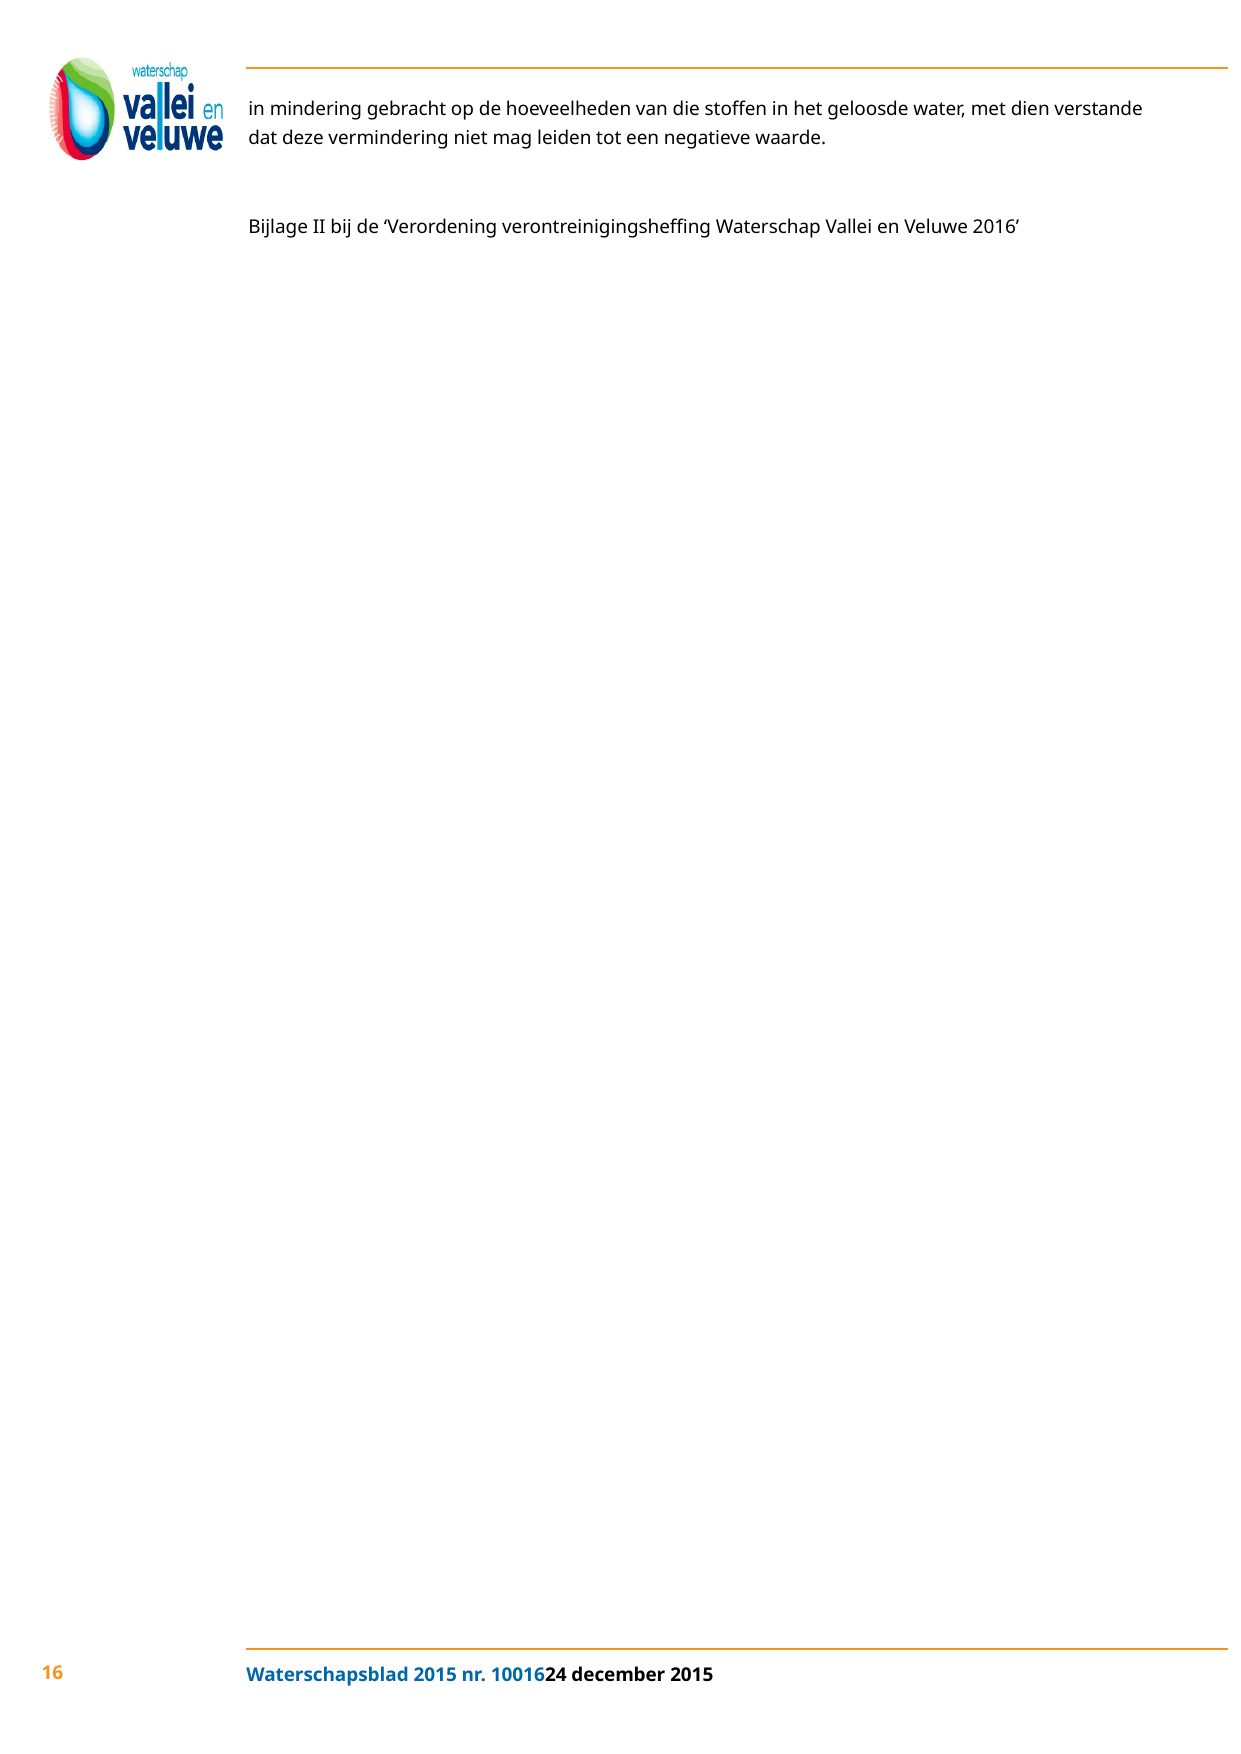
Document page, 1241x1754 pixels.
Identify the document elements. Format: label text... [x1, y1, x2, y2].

text Bijlage II bij de ‘Verordening verontreinigingsheffing Waterschap Vallei en Veluwe 2016’ [248, 213, 1152, 239]
text in mindering gebracht op de hoeveelheden van die stoffen in het geloosde water, met dien verstande dat deze vermindering niet mag leiden tot een negatieve waarde. [248, 95, 1152, 150]
picture [41, 47, 231, 172]
